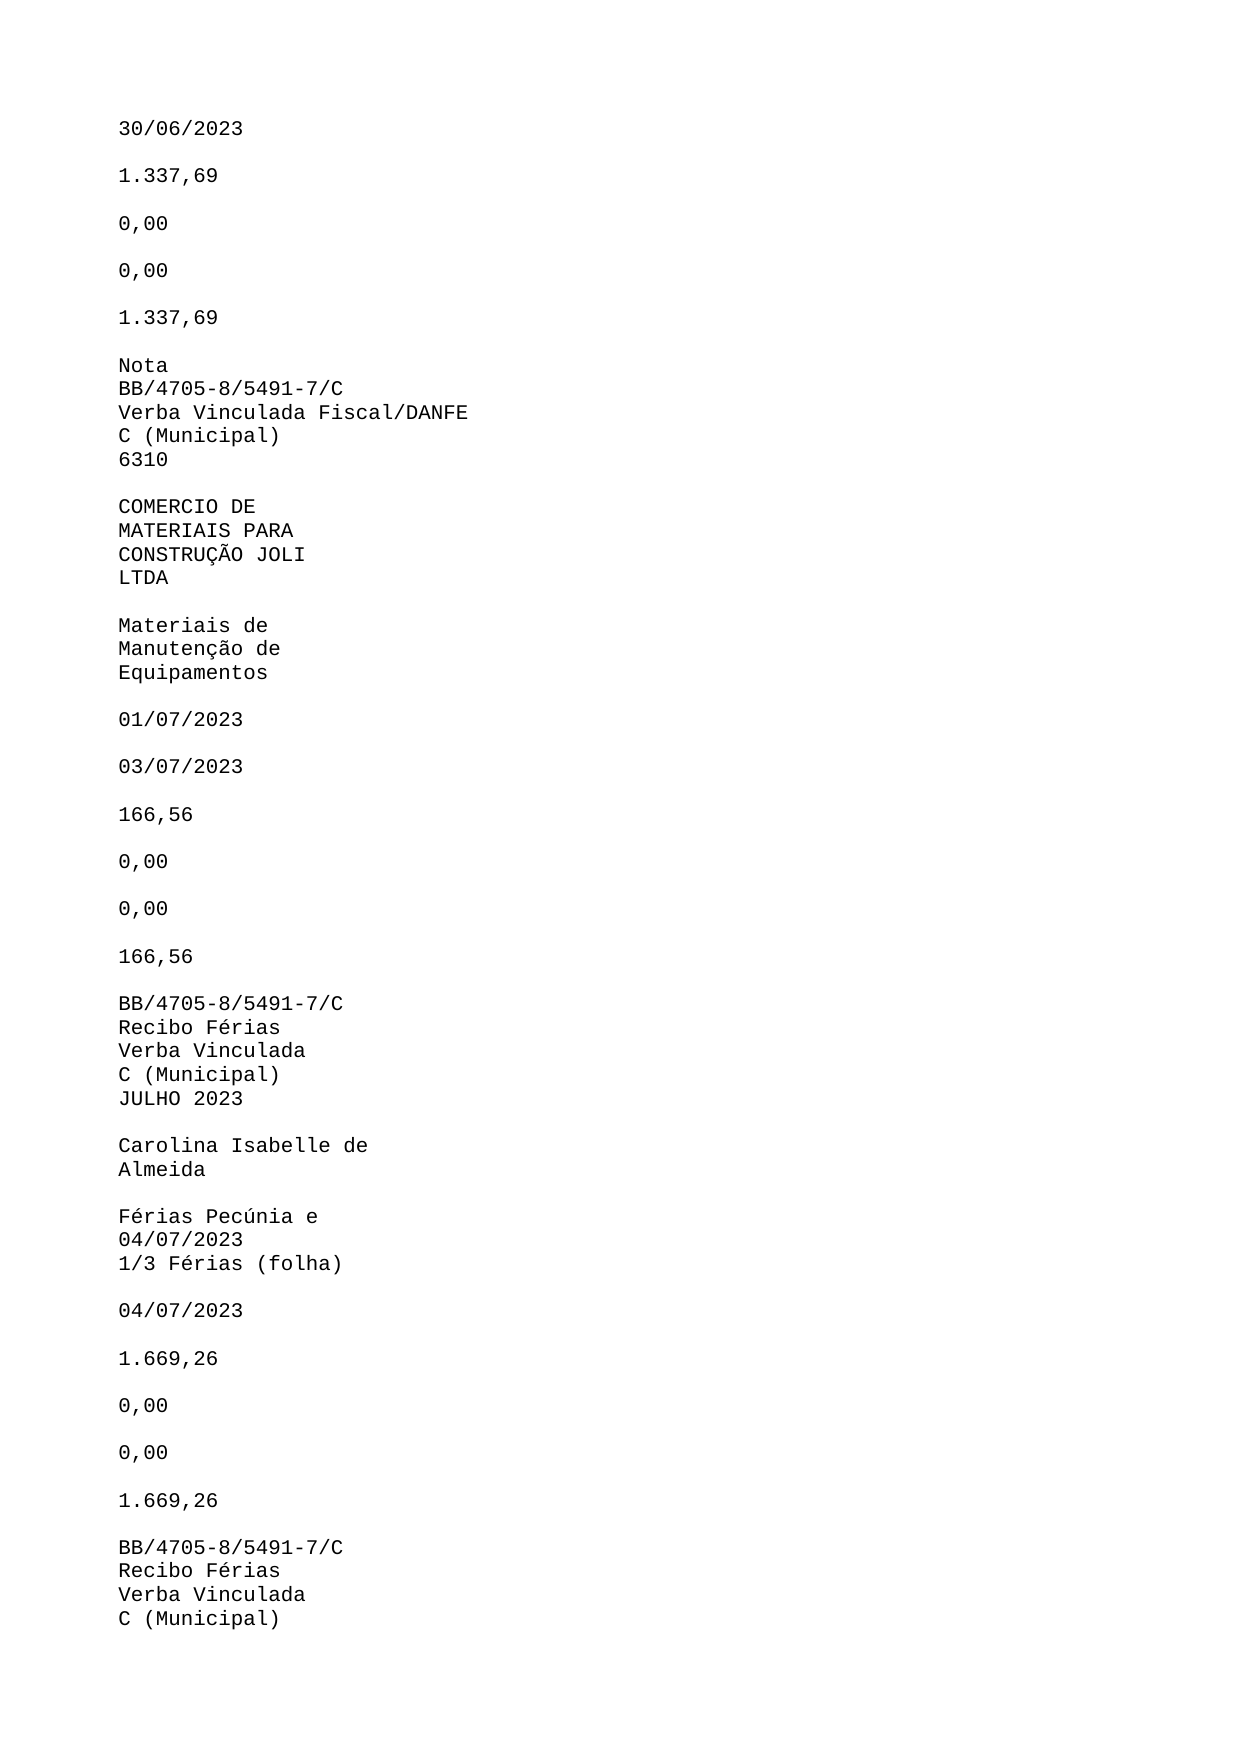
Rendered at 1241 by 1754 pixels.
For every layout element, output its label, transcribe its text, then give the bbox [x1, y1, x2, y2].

text 166,56 [118, 946, 1122, 969]
text 03/07/2023 [118, 757, 1122, 780]
text BB/4705-8/5491-7/C [118, 378, 1122, 402]
text 0,00 [118, 213, 1122, 236]
text Recibo Férias [118, 1017, 1122, 1040]
text Manutenção de [118, 638, 1122, 662]
text Carolina Isabelle de [118, 1135, 1122, 1158]
text 01/07/2023 [118, 709, 1122, 733]
text BB/4705-8/5491-7/C [118, 993, 1122, 1017]
text 1/3 Férias (folha) [118, 1253, 1122, 1277]
text Férias Pecúnia e [118, 1206, 1122, 1229]
text LTDA [118, 567, 1122, 591]
text Verba Vinculada [118, 1040, 1122, 1064]
text 0,00 [118, 260, 1122, 284]
text JULHO 2023 [118, 1088, 1122, 1111]
text 0,00 [118, 898, 1122, 922]
text C (Municipal) [118, 426, 1122, 449]
text 0,00 [118, 851, 1122, 875]
text C (Municipal) [118, 1608, 1122, 1631]
text COMERCIO DE [118, 496, 1122, 520]
text 6310 [118, 449, 1122, 473]
text Materiais de [118, 615, 1122, 638]
text 04/07/2023 [118, 1300, 1122, 1324]
text 1.669,26 [118, 1489, 1122, 1513]
text Recibo Férias [118, 1561, 1122, 1584]
text Equipamentos [118, 662, 1122, 686]
text CONSTRUÇÃO JOLI [118, 544, 1122, 567]
text 30/06/2023 [118, 118, 1122, 142]
text 0,00 [118, 1442, 1122, 1466]
text MATERIAIS PARA [118, 520, 1122, 544]
text 1.337,69 [118, 307, 1122, 331]
text BB/4705-8/5491-7/C [118, 1537, 1122, 1561]
text Verba Vinculada [118, 1584, 1122, 1608]
text 04/07/2023 [118, 1229, 1122, 1253]
text 166,56 [118, 804, 1122, 827]
text 1.669,26 [118, 1348, 1122, 1371]
text C (Municipal) [118, 1064, 1122, 1088]
text Nota [118, 354, 1122, 378]
text 0,00 [118, 1395, 1122, 1419]
text 1.337,69 [118, 165, 1122, 189]
text Verba Vinculada Fiscal/DANFE [118, 402, 1122, 426]
text Almeida [118, 1158, 1122, 1182]
